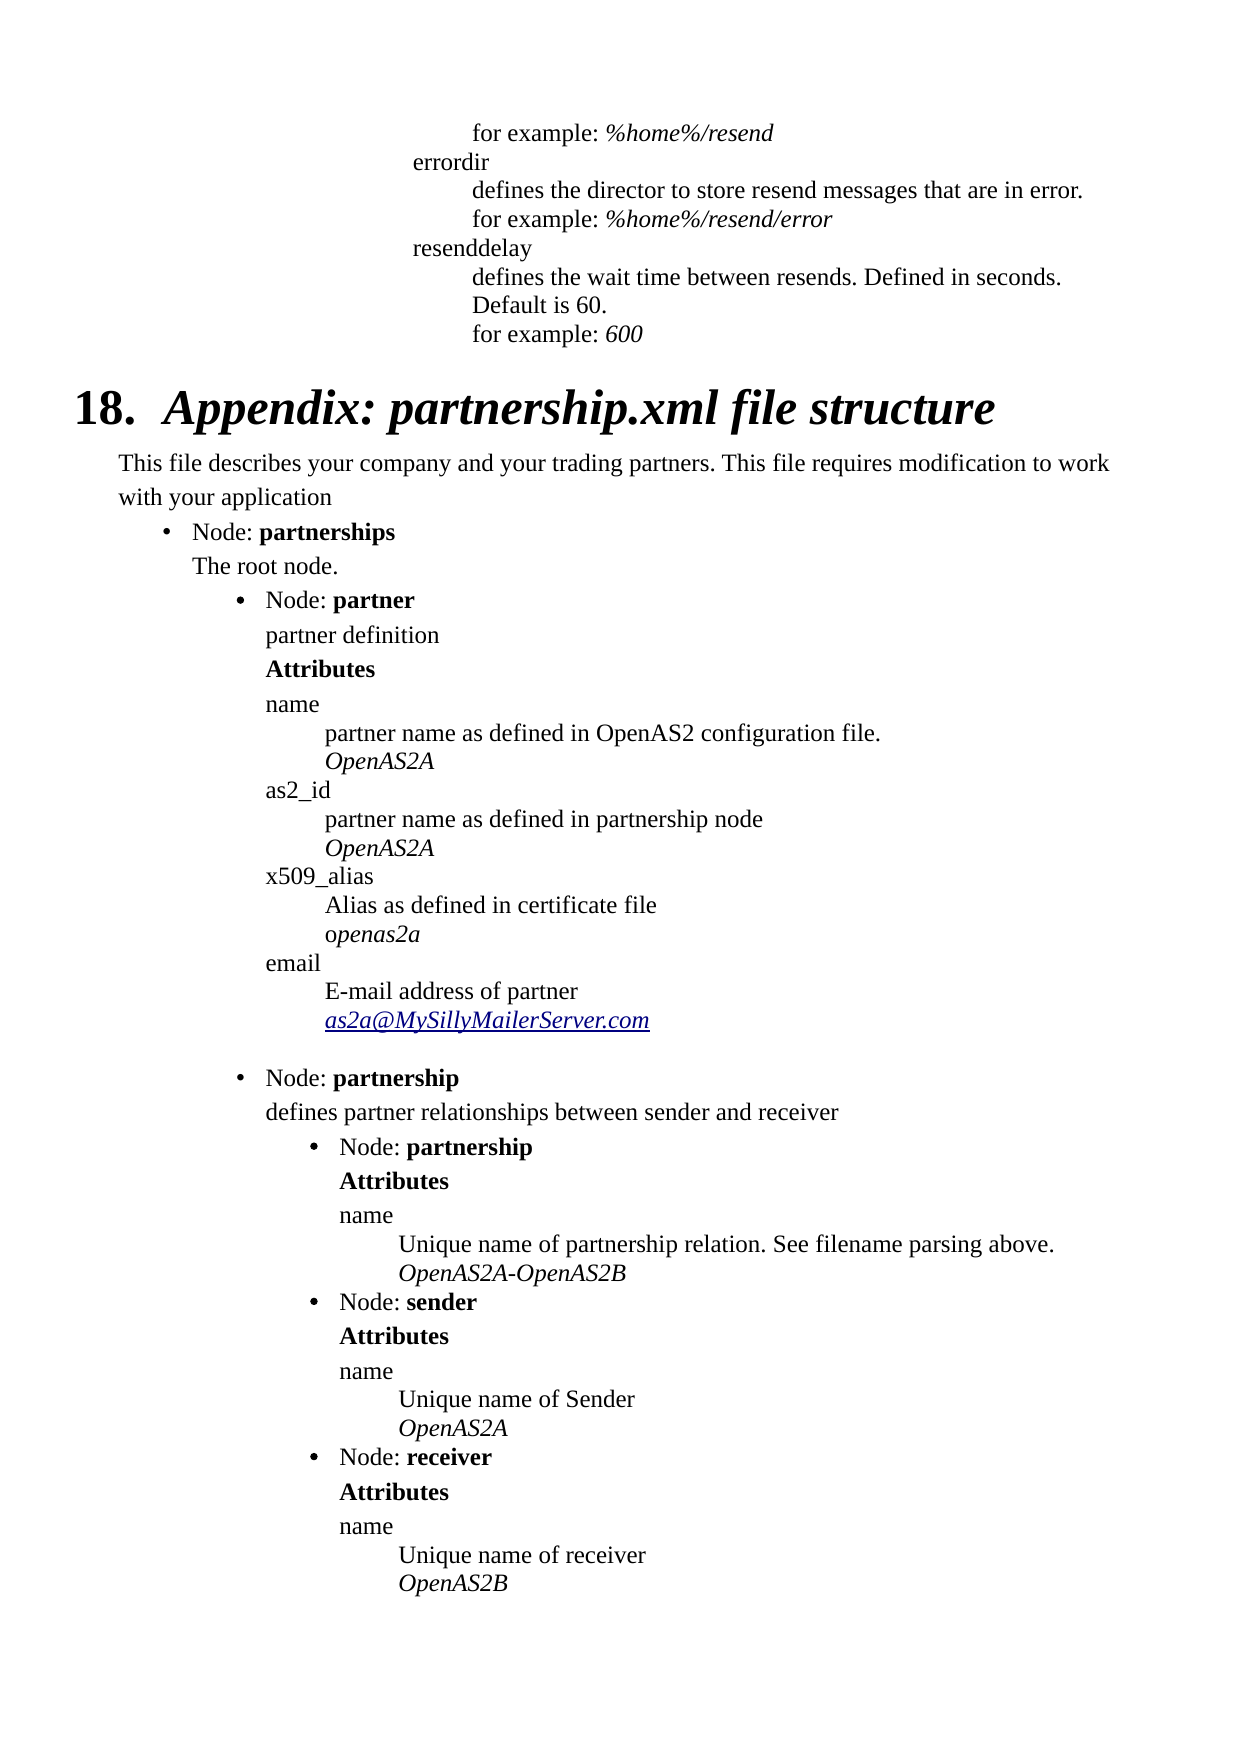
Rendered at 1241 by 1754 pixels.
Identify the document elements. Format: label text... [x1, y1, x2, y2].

list defines the director to store resend messages that are in error. for example: %home%/resend/error [442, 176, 1122, 233]
list Unique name of partnership relation. See filename parsing above. OpenAS2A-OpenAS2B [369, 1229, 1122, 1287]
list E-mail address of partner as2a@MySillyMailerServer.com [295, 976, 1122, 1034]
list Unique name of Sender OpenAS2A [369, 1384, 1122, 1442]
list Node: partnership defines partner relationships between sender and receiver [236, 1063, 1122, 1126]
text This file describes your company and your trading partners. This file requires modification to work with your application [118, 448, 1122, 511]
list for example: %home%/resend [442, 118, 1122, 147]
subtitle resenddelay [383, 233, 1122, 262]
subtitle name [309, 1201, 1122, 1229]
subtitle errordir [383, 147, 1122, 176]
list Node: sender Attributes [309, 1287, 1122, 1350]
list Node: partnerships The root node. [162, 517, 1122, 580]
list Node: partner partner definition Attributes [236, 586, 1122, 683]
subtitle name [236, 689, 1122, 718]
subtitle name [309, 1356, 1122, 1384]
subtitle as2_id [236, 775, 1122, 804]
subtitle email [236, 948, 1122, 976]
subtitle Appendix: partnership.xml file structure [73, 378, 1122, 435]
list partner name as defined in OpenAS2 configuration file. OpenAS2A [295, 718, 1122, 775]
list Node: receiver Attributes [309, 1442, 1122, 1505]
list Node: partnership Attributes [309, 1132, 1122, 1195]
list partner name as defined in partnership node OpenAS2A [295, 804, 1122, 861]
list defines the wait time between resends. Defined in seconds. Default is 60. for example: 600 [442, 262, 1122, 348]
list Alias as defined in certificate file openas2a [295, 890, 1122, 948]
subtitle x509_alias [236, 861, 1122, 890]
subtitle name [309, 1511, 1122, 1540]
list Unique name of receiver OpenAS2B [369, 1540, 1122, 1597]
